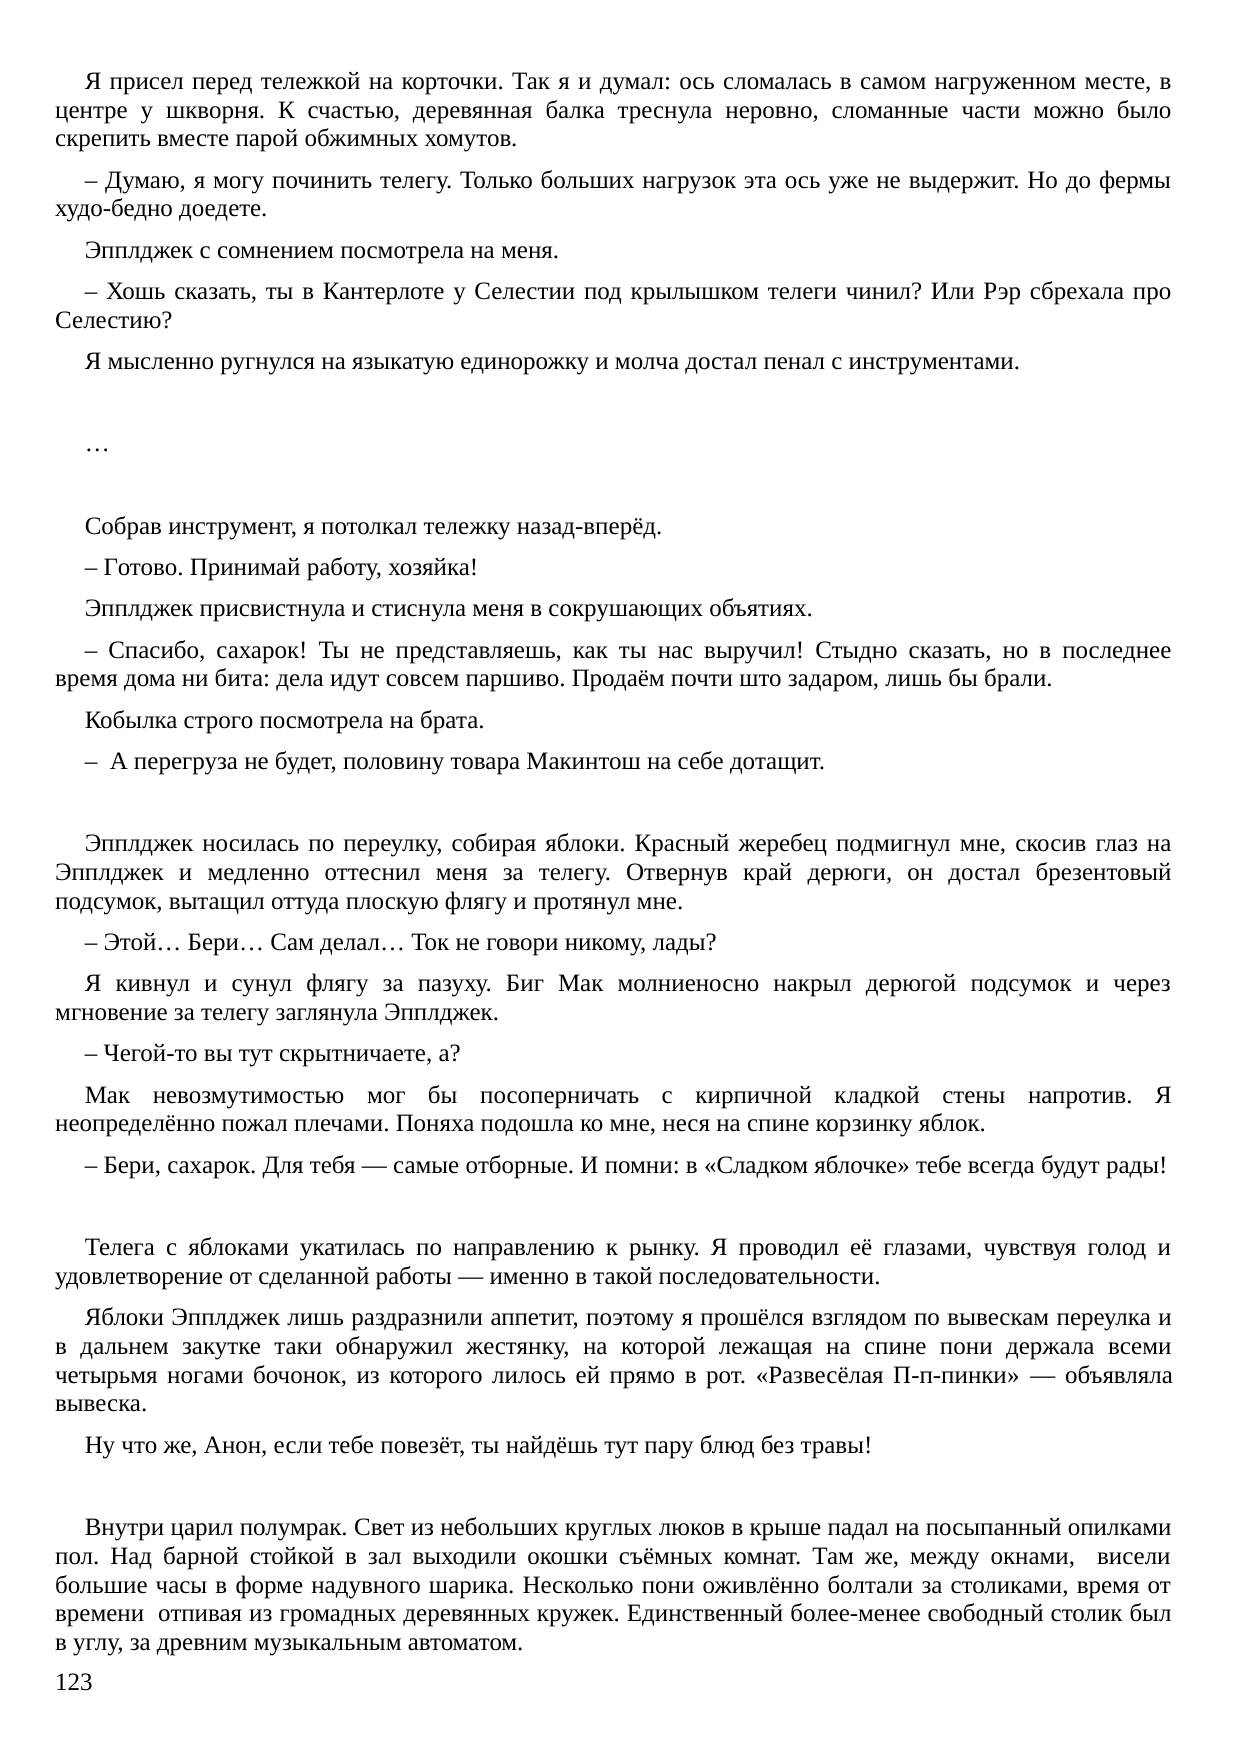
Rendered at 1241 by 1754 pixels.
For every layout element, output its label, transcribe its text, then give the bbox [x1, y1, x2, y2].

text Собрав инструмент, я потолкал тележку назад-вперёд. [55, 511, 1173, 540]
text – Готово. Принимай работу, хозяйка! [55, 552, 1173, 581]
text Внутри царил полумрак. Свет из небольших круглых люков в крыше падал на посыпанный опилками пол. Над барной стойкой в зал выходили окошки съёмных комнат. Там же, между окнами, висели большие часы в форме надувного шарика. Несколько пони оживлённо болтали за столиками, время от времени отпивая из громадных деревянных кружек. Единственный более-менее свободный столик был в углу, за древним музыкальным автоматом. [55, 1512, 1173, 1656]
text Эпплджек с сомнением посмотрела на меня. [55, 235, 1173, 263]
text Яблоки Эпплджек лишь раздразнили аппетит, поэтому я прошёлся взглядом по вывескам переулка и в дальнем закутке таки обнаружил жестянку, на которой лежащая на спине пони держала всеми четырьмя ногами бочонок, из которого лилось ей прямо в рот. «Развесёлая П-п-пинки» — объявляла вывеска. [55, 1302, 1173, 1417]
text – Спасибо, сахарок! Ты не представляешь, как ты нас выручил! Стыдно сказать, но в последнее время дома ни бита: дела идут совсем паршиво. Продаём почти што задаром, лишь бы брали. [55, 635, 1173, 692]
text Ну что же, Анон, если тебе повезёт, ты найдёшь тут пару блюд без травы! [55, 1430, 1173, 1458]
text – А перегруза не будет, половину товара Макинтош на себе дотащит. [55, 746, 1173, 775]
text – Думаю, я могу починить телегу. Только больших нагрузок эта ось уже не выдержит. Но до фермы худо-бедно доедете. [55, 165, 1173, 222]
text – Хошь сказать, ты в Кантерлоте у Селестии под крылышком телеги чинил? Или Рэр сбрехала про Селестию? [55, 276, 1173, 333]
text Кобылка строго посмотрела на брата. [55, 705, 1173, 733]
text Я кивнул и сунул флягу за пазуху. Биг Мак молниеносно накрыл дерюгой подсумок и через мгновение за телегу заглянула Эпплджек. [55, 968, 1173, 1026]
text Я присел перед тележкой на корточки. Так я и думал: ось сломалась в самом нагруженном месте, в центре у шкворня. К счастью, деревянная балка треснула неровно, сломанные части можно было скрепить вместе парой обжимных хомутов. [55, 66, 1173, 152]
text – Чегой-то вы тут скрытничаете, а? [55, 1038, 1173, 1067]
text Эпплджек присвистнула и стиснула меня в сокрушающих объятиях. [55, 593, 1173, 622]
text – Этой… Бери… Сам делал… Ток не говори никому, лады? [55, 927, 1173, 956]
text – Бери, сахарок. Для тебя — самые отборные. И помни: в «Сладком яблочке» тебе всегда будут рады! [55, 1150, 1173, 1178]
text … [55, 428, 1173, 457]
text Эпплджек носилась по переулку, собирая яблоки. Красный жеребец подмигнул мне, скосив глаз на Эпплджек и медленно оттеснил меня за телегу. Отвернув край дерюги, он достал брезентовый подсумок, вытащил оттуда плоскую флягу и протянул мне. [55, 828, 1173, 915]
text Мак невозмутимостью мог бы посоперничать с кирпичной кладкой стены напротив. Я неопределённо пожал плечами. Поняха подошла ко мне, неся на спине корзинку яблок. [55, 1080, 1173, 1137]
text Я мысленно ругнулся на языкатую единорожку и молча достал пенал с инструментами. [55, 346, 1173, 375]
text Телега с яблоками укатилась по направлению к рынку. Я проводил её глазами, чувствуя голод и удовлетворение от сделанной работы — именно в такой последовательности. [55, 1232, 1173, 1290]
